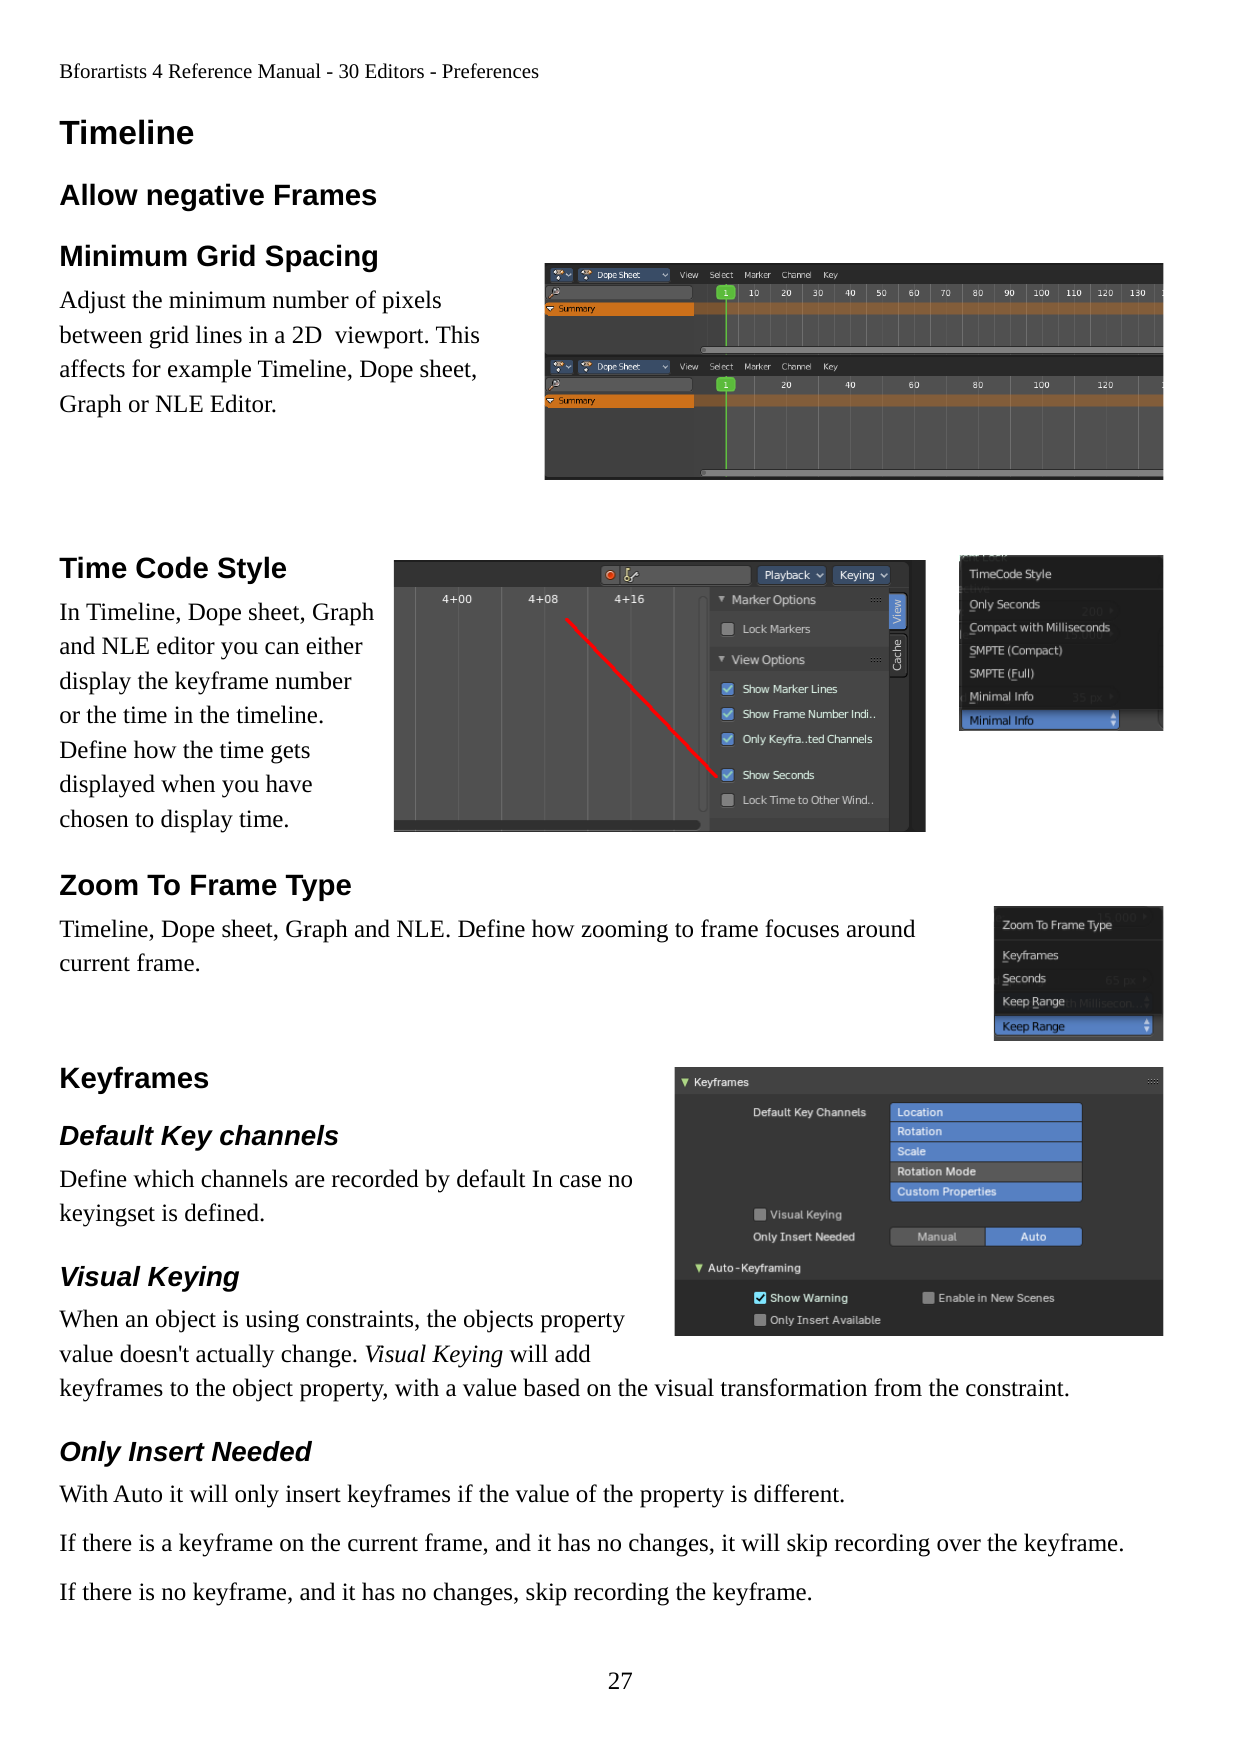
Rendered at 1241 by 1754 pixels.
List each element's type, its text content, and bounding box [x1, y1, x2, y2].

subtitle Allow negative Frames [59, 178, 1181, 212]
text Adjust the minimum number of pixels between grid lines in a 2D viewport. This affects for example Timeline, Dope sheet, Graph or NLE Editor. [59, 285, 544, 418]
text In Timeline, Dope sheet, Graph and NLE editor you can either display the keyframe number or the time in the timeline. Define how the time gets displayed when you have chosen to display time. [59, 597, 393, 832]
picture [674, 1067, 1164, 1336]
text When an object is using constraints, the objects property value doesn't actually change. Visual Keying will add keyframes to the object property, with a value based on the visual transformation from the constraint. [59, 1304, 1181, 1402]
subtitle [1164, 1260, 1181, 1292]
subtitle Minimum Grid Spacing [59, 239, 1181, 273]
text Define which channels are recorded by default In case no keyingset is defined. [59, 1164, 674, 1227]
picture [959, 555, 1164, 731]
subtitle Timeline [59, 113, 1181, 151]
picture [544, 263, 1164, 480]
subtitle [1164, 1119, 1181, 1151]
picture [993, 906, 1164, 1041]
subtitle Only Insert Needed [59, 1435, 1181, 1467]
text If there is no keyframe, and it has no changes, skip recording the keyframe. [59, 1577, 1181, 1606]
subtitle Keyframes [59, 1061, 1181, 1094]
picture [393, 560, 926, 832]
subtitle Default Key channels [59, 1119, 674, 1151]
subtitle Visual Keying [59, 1260, 674, 1292]
text With Auto it will only insert keyframes if the value of the property is different. [59, 1479, 1181, 1508]
subtitle Zoom To Frame Type [59, 867, 1181, 901]
text [926, 597, 1181, 832]
text Timeline, Dope sheet, Graph and NLE. Define how zooming to frame focuses around current frame. [59, 914, 993, 977]
subtitle Time Code Style [59, 551, 1181, 584]
text If there is a keyframe on the current frame, and it has no changes, it will skip recording over the keyframe. [59, 1528, 1181, 1557]
